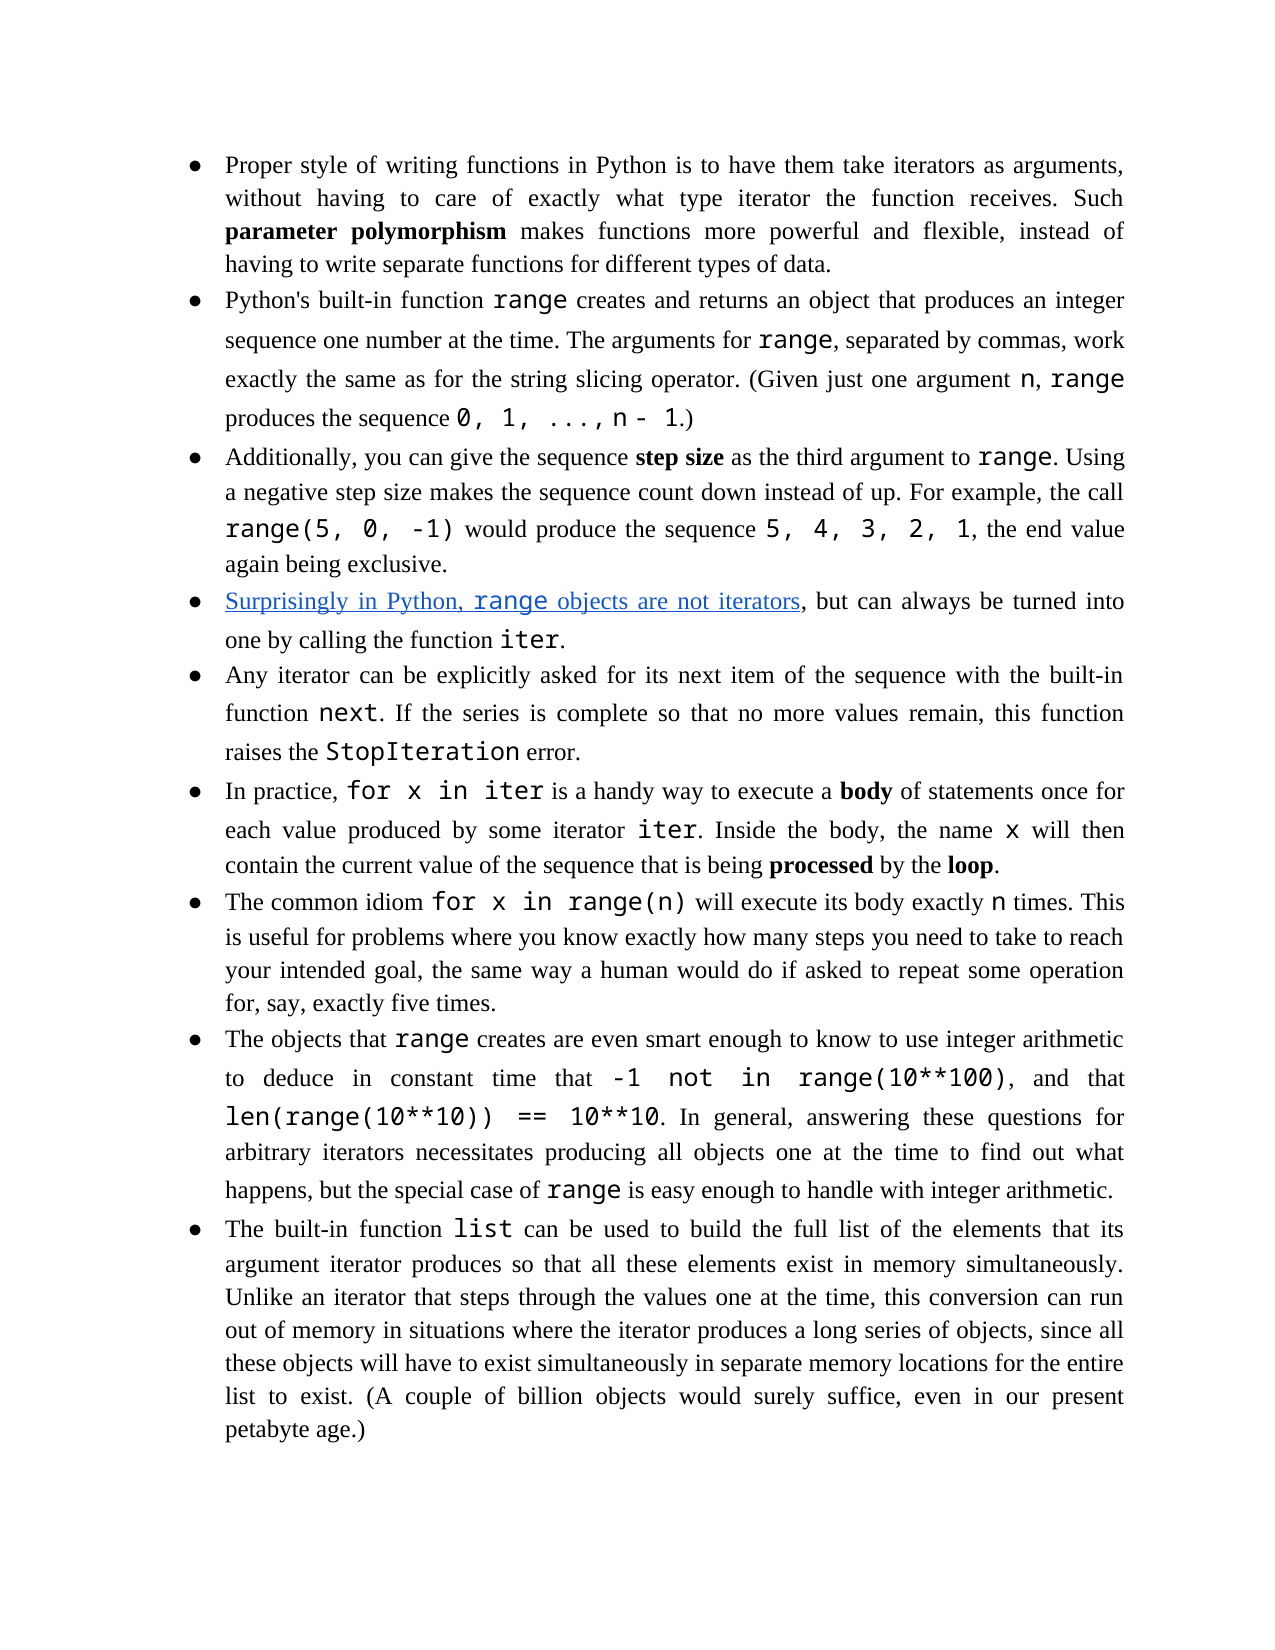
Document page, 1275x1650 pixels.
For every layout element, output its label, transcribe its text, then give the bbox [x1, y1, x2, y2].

list The objects that range creates are even smart enough to know to use integer arithmetic to deduce in constant time that -1 not in range(10**100), and that len(range(10**10)) == 10**10. In general, answering these questions for arbitrary iterators necessitates producing all objects one at the time to find out what happens, but the special case of range is easy enough to handle with integer arithmetic. [187, 1021, 1125, 1205]
list The common idiom for x in range(n) will execute its body exactly n times. This is useful for problems where you know exactly how many steps you need to take to reach your intended goal, the same way a human would do if asked to repeat some operation for, say, exactly five times. [187, 883, 1125, 1016]
list Any iterator can be explicitly asked for its next item of the sequence with the built-in function next. If the series is complete so that no more values remain, this function raises the StopIteration error. [187, 661, 1125, 768]
list Surprisingly in Python, range objects are not iterators, but can always be turned into one by calling the function iter. [187, 582, 1125, 656]
list Proper style of writing functions in Python is to have them take iterators as arguments, without having to care of exactly what type iterator the function receives. Such parameter polymorphism makes functions more powerful and flexible, instead of having to write separate functions for different types of data. [187, 150, 1125, 278]
list Python's built-in function range creates and returns an object that produces an integer sequence one number at the time. The arguments for range, separated by commas, work exactly the same as for the string slicing operator. (Given just one argument n, range produces the sequence 0, 1, ..., n - 1.) [187, 282, 1125, 434]
list Additionally, you can give the sequence step size as the third argument to range. Using a negative step size makes the sequence count down instead of up. For example, the call range(5, 0, -1) would produce the sequence 5, 4, 3, 2, 1, the end value again being exclusive. [187, 439, 1125, 578]
list In practice, for x in iter is a handy way to execute a body of statements once for each value produced by some iterator iter. Inside the body, the name x will then contain the current value of the sequence that is being processed by the loop. [187, 773, 1125, 879]
list The built-in function list can be used to build the full list of the elements that its argument iterator produces so that all these elements exist in memory simultaneously. Unlike an iterator that steps through the values one at the time, this conversion can run out of memory in situations where the iterator produces a long series of objects, since all these objects will have to exist simultaneously in separate memory locations for the entire list to exist. (A couple of billion objects would surely suffice, even in our present petabyte age.) [187, 1210, 1125, 1443]
